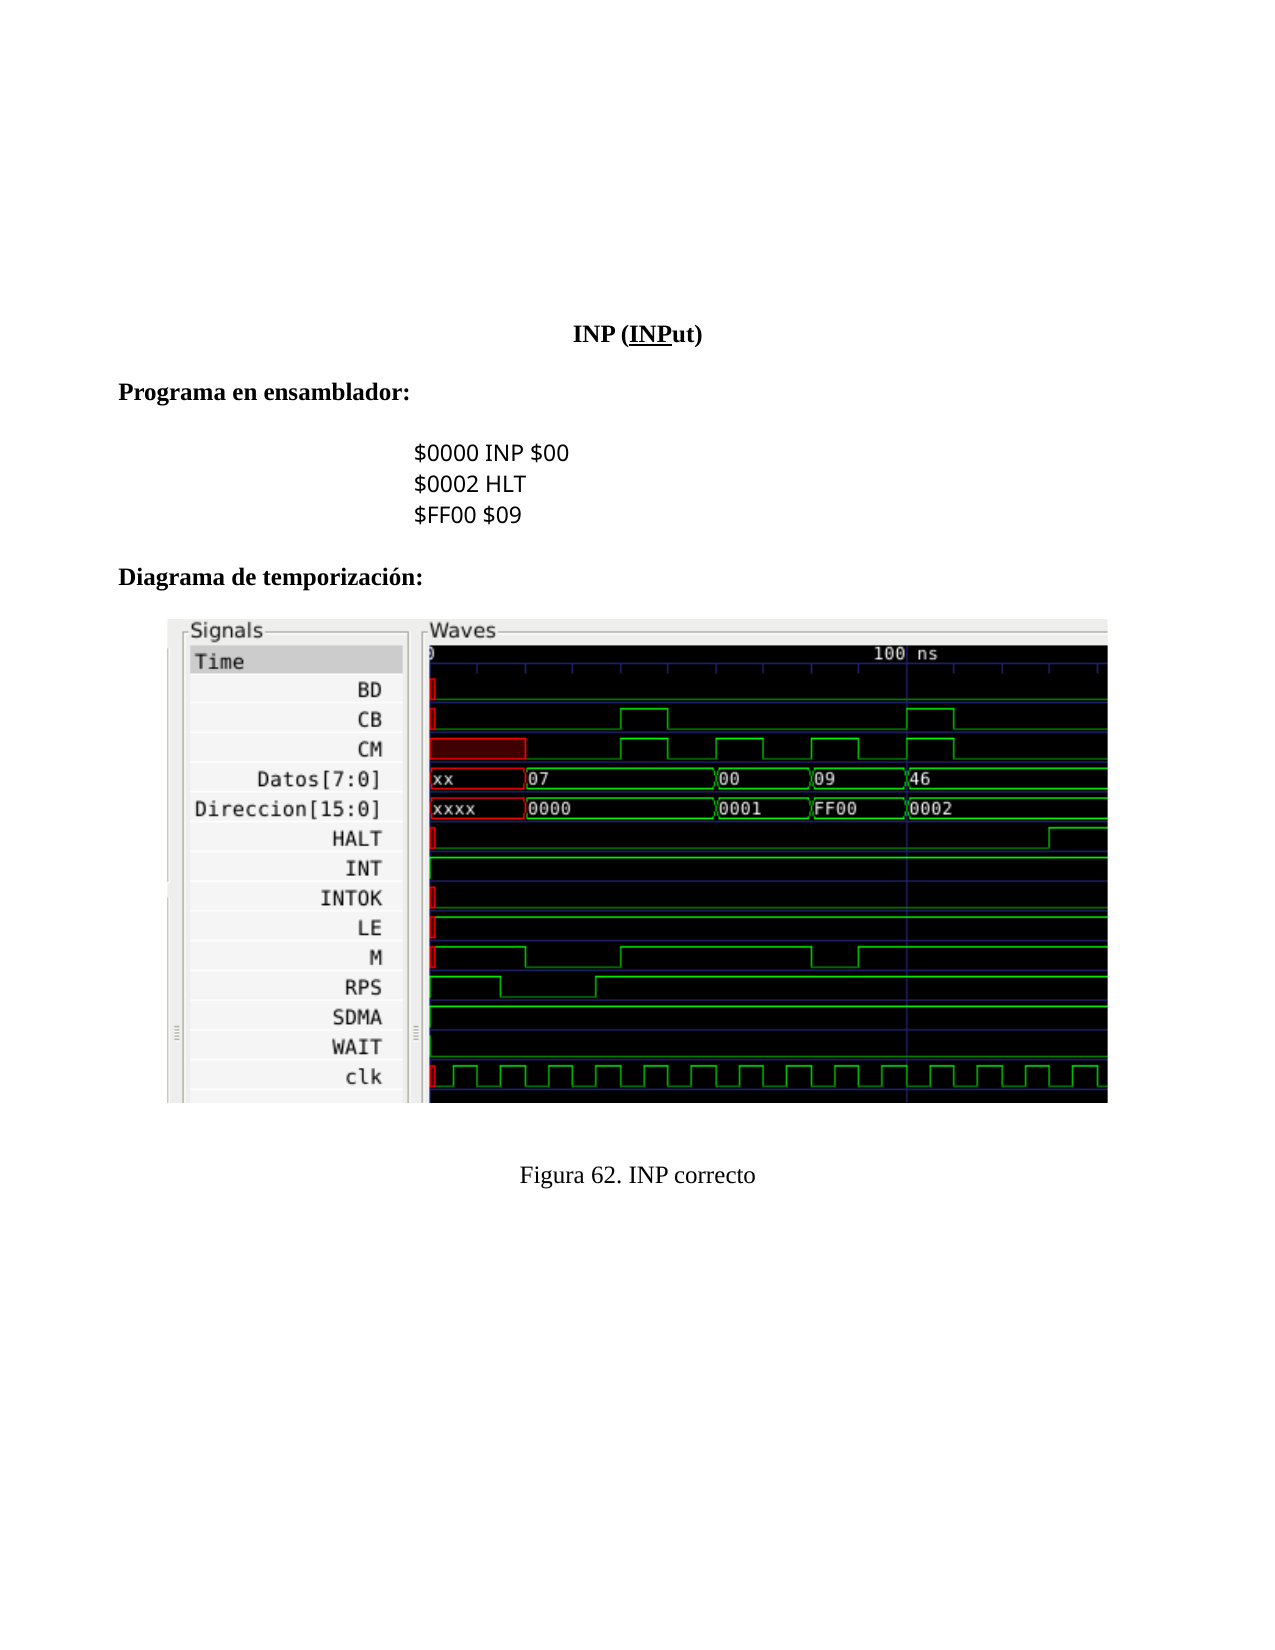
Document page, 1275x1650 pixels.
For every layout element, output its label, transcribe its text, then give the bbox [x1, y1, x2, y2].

text $0002 HLT [118, 468, 1157, 499]
text Programa en ensamblador: [118, 377, 1157, 406]
text Figura 62. INP correcto [118, 1160, 1157, 1188]
picture [167, 619, 1108, 1103]
text Diagrama de temporización: [118, 562, 1157, 591]
text INP (INPut) [118, 319, 1157, 348]
text $FF00 $09 [118, 499, 1157, 531]
text $0000 INP $00 [118, 437, 1157, 468]
